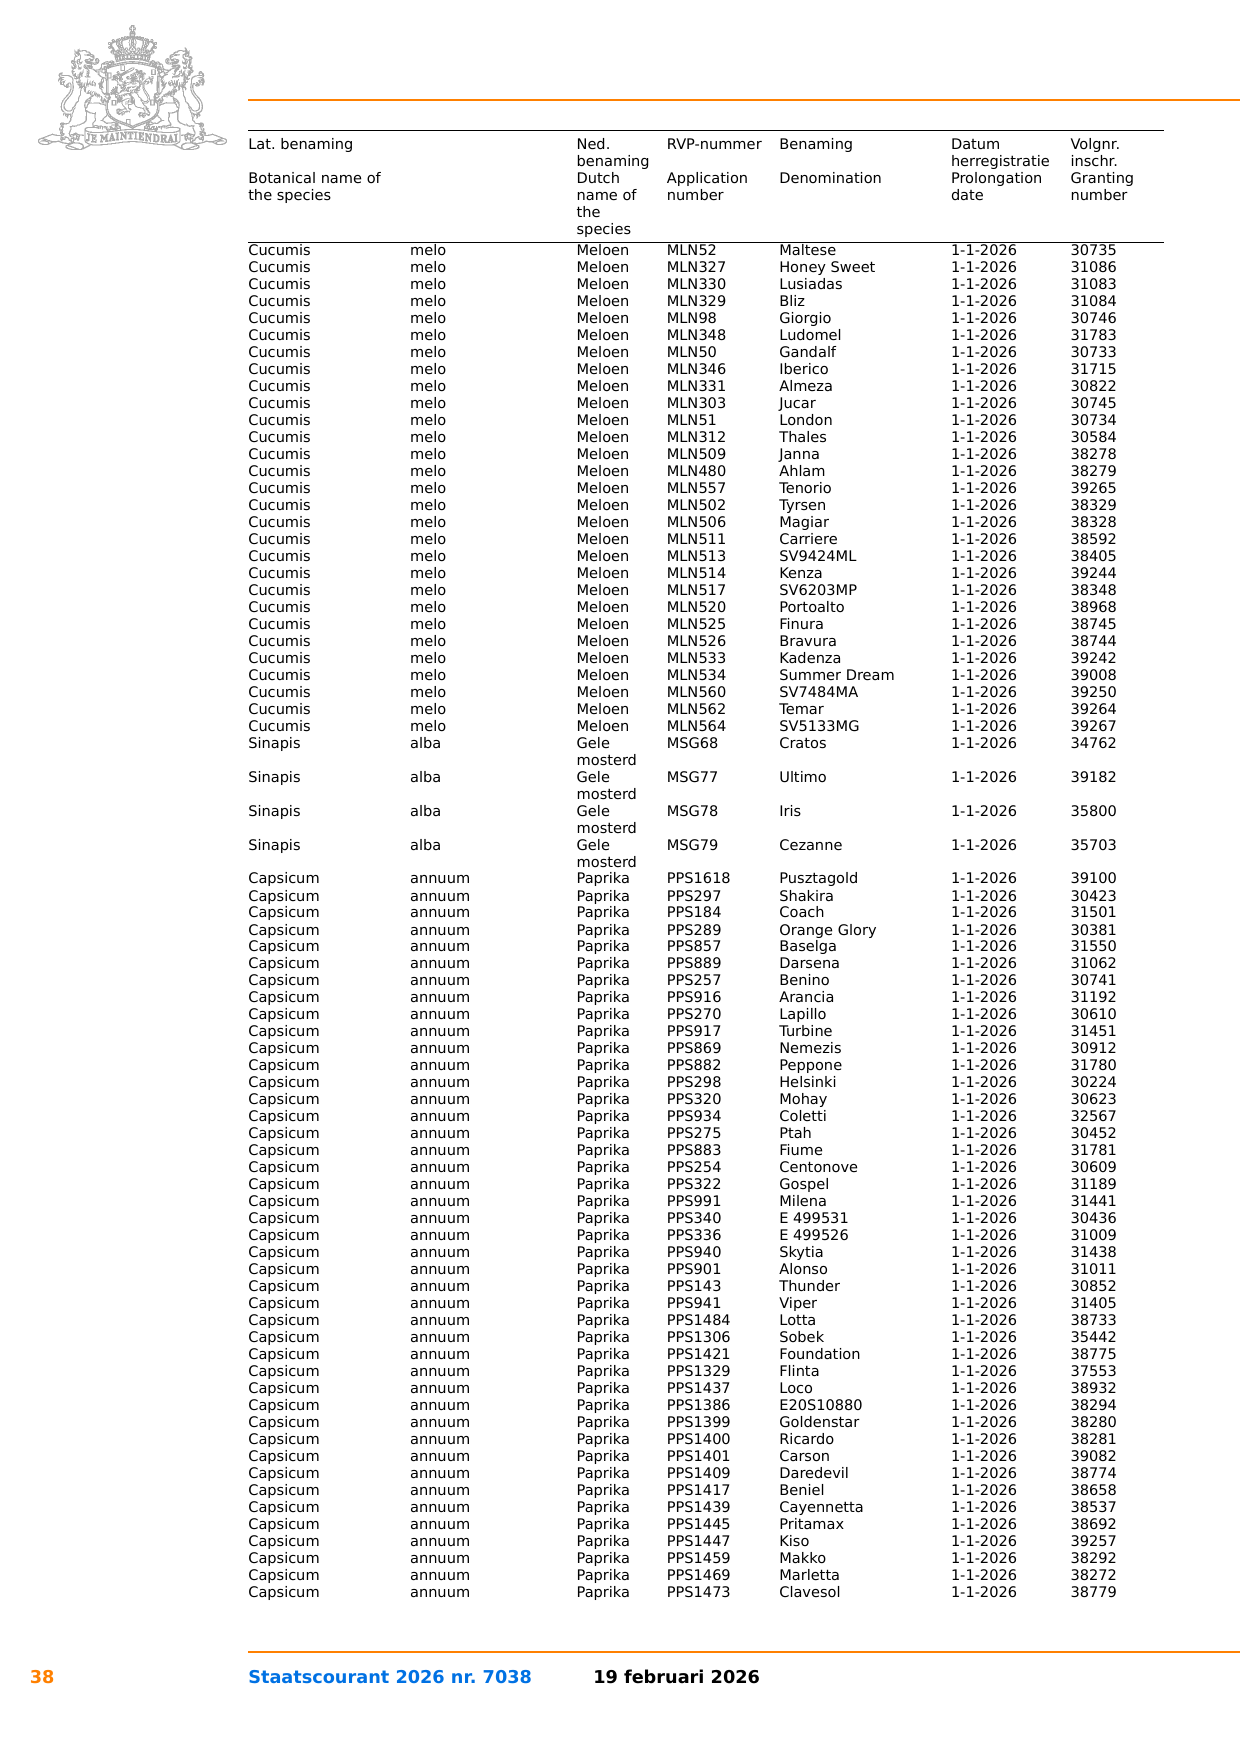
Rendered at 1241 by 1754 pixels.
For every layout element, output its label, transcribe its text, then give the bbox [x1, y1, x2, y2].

table_cell melo [404, 599, 570, 616]
table_cell PPS254 [661, 1159, 773, 1176]
table_cell PPS901 [661, 1261, 773, 1278]
table_cell PPS275 [661, 1125, 773, 1142]
table_cell Baselga [773, 938, 945, 955]
table_cell Meloen [570, 446, 661, 463]
table_cell 30741 [1065, 972, 1163, 989]
table_cell 1-1-2026 [945, 955, 1064, 972]
table_cell PPS941 [661, 1295, 773, 1312]
table_cell MLN564 [661, 718, 773, 734]
table_cell melo [404, 259, 570, 276]
table_cell Paprika [570, 1346, 661, 1363]
table_cell 1-1-2026 [945, 1550, 1064, 1567]
table_cell 1-1-2026 [945, 480, 1064, 497]
table_cell 1-1-2026 [945, 870, 1064, 887]
table_cell annuum [404, 1108, 570, 1125]
table_cell Sinapis [248, 769, 404, 802]
table_cell Capsicum [248, 1074, 404, 1091]
table_cell MLN562 [661, 701, 773, 718]
table_cell MLN51 [661, 412, 773, 429]
table_cell PPS1618 [661, 870, 773, 887]
table_cell Cucumis [248, 463, 404, 480]
table_cell London [773, 412, 945, 429]
table_cell Cucumis [248, 378, 404, 395]
table_cell Paprika [570, 888, 661, 904]
table_cell Capsicum [248, 989, 404, 1006]
table_cell 38329 [1065, 497, 1163, 514]
table_cell Iberico [773, 361, 945, 378]
table_cell PPS322 [661, 1176, 773, 1193]
table_cell Capsicum [248, 1363, 404, 1380]
table_cell Paprika [570, 1040, 661, 1057]
table_cell Shakira [773, 888, 945, 904]
table_cell Capsicum [248, 1448, 404, 1465]
table_cell 1-1-2026 [945, 1346, 1064, 1363]
table_cell Bravura [773, 633, 945, 650]
table_cell annuum [404, 1584, 570, 1601]
table_cell Paprika [570, 921, 661, 938]
table_cell Prolongation date [945, 170, 1064, 242]
table_cell 1-1-2026 [945, 1363, 1064, 1380]
table_cell annuum [404, 904, 570, 921]
table_cell Helsinki [773, 1074, 945, 1091]
table_cell Viper [773, 1295, 945, 1312]
table_cell Capsicum [248, 1006, 404, 1023]
table_cell alba [404, 836, 570, 870]
table_cell Loco [773, 1380, 945, 1397]
table_cell 31451 [1065, 1023, 1163, 1040]
table_cell 38348 [1065, 582, 1163, 599]
table_cell 1-1-2026 [945, 582, 1064, 599]
table_cell MSG68 [661, 735, 773, 768]
table_cell 1-1-2026 [945, 327, 1064, 344]
table_cell Cucumis [248, 633, 404, 650]
table_cell Alonso [773, 1261, 945, 1278]
table_cell 1-1-2026 [945, 514, 1064, 531]
table_cell Dutch name of the species [570, 170, 661, 242]
table_cell Jucar [773, 395, 945, 412]
table_cell Cucumis [248, 565, 404, 582]
table_cell MLN525 [661, 616, 773, 633]
table_cell 31009 [1065, 1227, 1163, 1244]
table_cell 1-1-2026 [945, 938, 1064, 955]
table_cell melo [404, 463, 570, 480]
table_cell 31189 [1065, 1176, 1163, 1193]
table_cell Benino [773, 972, 945, 989]
table_cell 38692 [1065, 1516, 1163, 1533]
table_cell Capsicum [248, 1516, 404, 1533]
table_cell 1-1-2026 [945, 1414, 1064, 1431]
table_cell Cucumis [248, 310, 404, 327]
table_cell Paprika [570, 1074, 661, 1091]
table_cell 30735 [1065, 243, 1163, 259]
table_cell PPS1447 [661, 1533, 773, 1549]
table_cell melo [404, 667, 570, 684]
table_cell Capsicum [248, 1108, 404, 1125]
table_cell Paprika [570, 1295, 661, 1312]
table_cell annuum [404, 1465, 570, 1482]
table_cell PPS1401 [661, 1448, 773, 1465]
table_cell Paprika [570, 1176, 661, 1193]
table_cell Almeza [773, 378, 945, 395]
table_cell 1-1-2026 [945, 259, 1064, 276]
table_cell 37553 [1065, 1363, 1163, 1380]
table_cell 38537 [1065, 1499, 1163, 1516]
table_cell Granting number [1065, 170, 1163, 242]
table_cell Paprika [570, 1193, 661, 1210]
table_header Lat. benaming [248, 131, 404, 169]
table_cell Flinta [773, 1363, 945, 1380]
table_cell alba [404, 769, 570, 802]
table_cell 1-1-2026 [945, 1006, 1064, 1023]
table_cell Carson [773, 1448, 945, 1465]
table_cell MLN312 [661, 429, 773, 446]
table_cell annuum [404, 1057, 570, 1074]
table_cell 38658 [1065, 1482, 1163, 1499]
table_cell 1-1-2026 [945, 667, 1064, 684]
table_cell Turbine [773, 1023, 945, 1040]
table_cell Lotta [773, 1312, 945, 1329]
table_cell 1-1-2026 [945, 1329, 1064, 1346]
table_cell annuum [404, 938, 570, 955]
table_cell annuum [404, 1448, 570, 1465]
table_cell PPS340 [661, 1210, 773, 1227]
table_cell 1-1-2026 [945, 1142, 1064, 1159]
picture [38, 25, 227, 150]
table_cell MSG77 [661, 769, 773, 802]
table_cell 1-1-2026 [945, 361, 1064, 378]
table_cell Foundation [773, 1346, 945, 1363]
table_cell 30381 [1065, 921, 1163, 938]
table_cell PPS298 [661, 1074, 773, 1091]
table_cell Makko [773, 1550, 945, 1567]
table_cell Meloen [570, 684, 661, 701]
table_cell 1-1-2026 [945, 548, 1064, 565]
table_cell Finura [773, 616, 945, 633]
table_cell annuum [404, 1159, 570, 1176]
table_cell 1-1-2026 [945, 1465, 1064, 1482]
table_cell 38779 [1065, 1584, 1163, 1601]
table_header Volgnr. inschr. [1065, 131, 1163, 169]
table_header Ned. benaming [570, 131, 661, 169]
table_cell 38744 [1065, 633, 1163, 650]
table_cell 1-1-2026 [945, 1312, 1064, 1329]
table_cell 34762 [1065, 735, 1163, 768]
table_cell 38281 [1065, 1431, 1163, 1448]
table_cell melo [404, 395, 570, 412]
table_cell 31192 [1065, 989, 1163, 1006]
table_cell Application number [661, 170, 773, 242]
table_cell 39100 [1065, 870, 1163, 887]
table_cell 1-1-2026 [945, 803, 1064, 836]
table_cell Meloen [570, 514, 661, 531]
table_cell Capsicum [248, 1312, 404, 1329]
table_cell 1-1-2026 [945, 1108, 1064, 1125]
table_cell PPS320 [661, 1091, 773, 1108]
table_cell Bliz [773, 293, 945, 310]
table_cell 30436 [1065, 1210, 1163, 1227]
table_cell Cucumis [248, 531, 404, 548]
table_cell MLN330 [661, 276, 773, 293]
table_cell Cucumis [248, 276, 404, 293]
table_cell Paprika [570, 1550, 661, 1567]
table_cell annuum [404, 1499, 570, 1516]
table_cell Meloen [570, 497, 661, 514]
table_cell MLN514 [661, 565, 773, 582]
table_cell Cucumis [248, 259, 404, 276]
table_cell Capsicum [248, 1465, 404, 1482]
table_cell melo [404, 446, 570, 463]
table_cell Paprika [570, 1159, 661, 1176]
table_cell Meloen [570, 378, 661, 395]
table_cell 1-1-2026 [945, 1431, 1064, 1448]
table_cell Capsicum [248, 955, 404, 972]
table_cell 1-1-2026 [945, 531, 1064, 548]
table_cell Meloen [570, 259, 661, 276]
table_cell Orange Glory [773, 921, 945, 938]
table_cell Cucumis [248, 293, 404, 310]
table_cell Magiar [773, 514, 945, 531]
table_cell 1-1-2026 [945, 972, 1064, 989]
table_cell Gele mosterd [570, 803, 661, 836]
table_cell PPS857 [661, 938, 773, 955]
table_cell Meloen [570, 599, 661, 616]
table_cell 1-1-2026 [945, 599, 1064, 616]
table_cell 1-1-2026 [945, 378, 1064, 395]
table_header [404, 131, 570, 169]
table_cell PPS1399 [661, 1414, 773, 1431]
table_cell Cucumis [248, 243, 404, 259]
table_cell 35442 [1065, 1329, 1163, 1346]
table_cell Capsicum [248, 1193, 404, 1210]
table_cell Paprika [570, 1499, 661, 1516]
table_cell 30912 [1065, 1040, 1163, 1057]
table_cell annuum [404, 1006, 570, 1023]
table_cell Capsicum [248, 1210, 404, 1227]
table_cell MSG79 [661, 836, 773, 870]
table_cell MLN52 [661, 243, 773, 259]
table_cell annuum [404, 1023, 570, 1040]
table_cell Skytia [773, 1244, 945, 1261]
table_cell Ricardo [773, 1431, 945, 1448]
table_cell melo [404, 531, 570, 548]
table_cell Paprika [570, 904, 661, 921]
table_cell Capsicum [248, 1397, 404, 1414]
table_cell annuum [404, 870, 570, 887]
table_cell 1-1-2026 [945, 1533, 1064, 1549]
table_cell Arancia [773, 989, 945, 1006]
table_cell Cucumis [248, 684, 404, 701]
table_cell Paprika [570, 870, 661, 887]
table_cell 31084 [1065, 293, 1163, 310]
table_cell annuum [404, 955, 570, 972]
table_cell 31083 [1065, 276, 1163, 293]
table_cell melo [404, 429, 570, 446]
table_cell SV5133MG [773, 718, 945, 734]
table_cell 1-1-2026 [945, 735, 1064, 768]
table_cell annuum [404, 1397, 570, 1414]
table_cell 1-1-2026 [945, 310, 1064, 327]
table_cell 1-1-2026 [945, 888, 1064, 904]
table_cell MLN509 [661, 446, 773, 463]
table_cell 38932 [1065, 1380, 1163, 1397]
table_cell 31441 [1065, 1193, 1163, 1210]
table_cell 31011 [1065, 1261, 1163, 1278]
table_cell Meloen [570, 243, 661, 259]
table_cell annuum [404, 1227, 570, 1244]
table_cell 1-1-2026 [945, 1210, 1064, 1227]
table_cell 31062 [1065, 955, 1163, 972]
table_cell Pritamax [773, 1516, 945, 1533]
table_cell 1-1-2026 [945, 1074, 1064, 1091]
table_cell Capsicum [248, 1533, 404, 1549]
table_cell 1-1-2026 [945, 1397, 1064, 1414]
table_cell Ptah [773, 1125, 945, 1142]
table_cell 1-1-2026 [945, 718, 1064, 734]
table_cell 1-1-2026 [945, 497, 1064, 514]
table_cell Thunder [773, 1278, 945, 1295]
table_cell MLN534 [661, 667, 773, 684]
table_cell annuum [404, 1261, 570, 1278]
table_cell melo [404, 650, 570, 667]
table_cell 1-1-2026 [945, 701, 1064, 718]
table_cell melo [404, 684, 570, 701]
table_cell PPS1439 [661, 1499, 773, 1516]
table_cell Paprika [570, 989, 661, 1006]
table_cell 1-1-2026 [945, 565, 1064, 582]
table_cell 1-1-2026 [945, 1278, 1064, 1295]
table_cell Kenza [773, 565, 945, 582]
table_cell Honey Sweet [773, 259, 945, 276]
table_cell 39250 [1065, 684, 1163, 701]
table_cell Paprika [570, 1414, 661, 1431]
table_cell Meloen [570, 565, 661, 582]
table_cell PPS869 [661, 1040, 773, 1057]
table_cell Paprika [570, 1261, 661, 1278]
table_cell MLN98 [661, 310, 773, 327]
table_cell PPS1469 [661, 1567, 773, 1583]
table_cell Paprika [570, 1278, 661, 1295]
table_cell MSG78 [661, 803, 773, 836]
table_cell 1-1-2026 [945, 1499, 1064, 1516]
table_cell annuum [404, 888, 570, 904]
table_cell 30746 [1065, 310, 1163, 327]
table_cell Paprika [570, 1397, 661, 1414]
table_cell 38272 [1065, 1567, 1163, 1583]
table_cell 39267 [1065, 718, 1163, 734]
table_cell Capsicum [248, 1567, 404, 1583]
table_cell MLN526 [661, 633, 773, 650]
table_cell Centonove [773, 1159, 945, 1176]
table_cell Paprika [570, 1057, 661, 1074]
table_cell annuum [404, 1074, 570, 1091]
table_cell 1-1-2026 [945, 395, 1064, 412]
table_cell annuum [404, 1482, 570, 1499]
table_cell 35800 [1065, 803, 1163, 836]
table_cell MLN327 [661, 259, 773, 276]
table_cell Carriere [773, 531, 945, 548]
table_cell PPS143 [661, 1278, 773, 1295]
table_cell Fiume [773, 1142, 945, 1159]
table_cell Cucumis [248, 361, 404, 378]
table_cell PPS257 [661, 972, 773, 989]
table_cell Capsicum [248, 1431, 404, 1448]
table_cell 30610 [1065, 1006, 1163, 1023]
table_cell melo [404, 514, 570, 531]
table_cell Capsicum [248, 1244, 404, 1261]
table_cell Cezanne [773, 836, 945, 870]
table_cell PPS1445 [661, 1516, 773, 1533]
table_cell Cucumis [248, 344, 404, 361]
table_cell Meloen [570, 718, 661, 734]
table_cell Capsicum [248, 1091, 404, 1108]
table_cell alba [404, 735, 570, 768]
table_cell Meloen [570, 582, 661, 599]
table_cell 38745 [1065, 616, 1163, 633]
table_cell PPS934 [661, 1108, 773, 1125]
table_cell Paprika [570, 1006, 661, 1023]
table_cell 38279 [1065, 463, 1163, 480]
table_cell 30822 [1065, 378, 1163, 395]
table_cell alba [404, 803, 570, 836]
table_cell Cucumis [248, 412, 404, 429]
table_cell melo [404, 412, 570, 429]
table_cell 35703 [1065, 836, 1163, 870]
table_cell Meloen [570, 276, 661, 293]
table_cell 38294 [1065, 1397, 1163, 1414]
table_cell MLN533 [661, 650, 773, 667]
table_cell Capsicum [248, 1584, 404, 1601]
table_cell Botanical name of the species [248, 170, 404, 242]
table_cell PPS270 [661, 1006, 773, 1023]
table_cell Temar [773, 701, 945, 718]
table_cell Cucumis [248, 599, 404, 616]
table_cell annuum [404, 1516, 570, 1533]
table_cell Paprika [570, 1431, 661, 1448]
table_cell annuum [404, 1380, 570, 1397]
table_cell Lapillo [773, 1006, 945, 1023]
table_cell MLN502 [661, 497, 773, 514]
table_cell MLN303 [661, 395, 773, 412]
table_cell annuum [404, 989, 570, 1006]
table_cell Coletti [773, 1108, 945, 1125]
table_cell 1-1-2026 [945, 1125, 1064, 1142]
table_cell 31780 [1065, 1057, 1163, 1074]
table_cell Capsicum [248, 1346, 404, 1363]
table_cell MLN517 [661, 582, 773, 599]
table_cell PPS1386 [661, 1397, 773, 1414]
table_cell Summer Dream [773, 667, 945, 684]
table_cell SV6203MP [773, 582, 945, 599]
table_cell Paprika [570, 938, 661, 955]
table_cell 1-1-2026 [945, 276, 1064, 293]
table_cell Meloen [570, 616, 661, 633]
table_cell Cayennetta [773, 1499, 945, 1516]
table_cell 1-1-2026 [945, 921, 1064, 938]
table_cell Marletta [773, 1567, 945, 1583]
table_cell Meloen [570, 531, 661, 548]
table_cell 1-1-2026 [945, 1023, 1064, 1040]
table_cell Peppone [773, 1057, 945, 1074]
table_cell Capsicum [248, 921, 404, 938]
table_cell Daredevil [773, 1465, 945, 1482]
table_cell melo [404, 616, 570, 633]
table_cell annuum [404, 1278, 570, 1295]
table_cell Mohay [773, 1091, 945, 1108]
table_cell Thales [773, 429, 945, 446]
table_cell annuum [404, 1176, 570, 1193]
table_cell annuum [404, 1125, 570, 1142]
table_cell 1-1-2026 [945, 1448, 1064, 1465]
table_cell 30224 [1065, 1074, 1163, 1091]
table_cell MLN329 [661, 293, 773, 310]
table_cell Meloen [570, 344, 661, 361]
table_cell Paprika [570, 1533, 661, 1549]
table_cell 1-1-2026 [945, 1261, 1064, 1278]
table_cell Cucumis [248, 667, 404, 684]
table_cell melo [404, 378, 570, 395]
table_cell Cucumis [248, 718, 404, 734]
table_cell Capsicum [248, 1057, 404, 1074]
table_cell Paprika [570, 1584, 661, 1601]
table_cell 39008 [1065, 667, 1163, 684]
table_cell Cucumis [248, 701, 404, 718]
table_cell melo [404, 701, 570, 718]
table_cell Capsicum [248, 1159, 404, 1176]
table_cell PPS1484 [661, 1312, 773, 1329]
table_cell 1-1-2026 [945, 1193, 1064, 1210]
table_cell melo [404, 497, 570, 514]
table_cell melo [404, 480, 570, 497]
table_cell melo [404, 243, 570, 259]
table_cell 1-1-2026 [945, 1091, 1064, 1108]
table_cell PPS1417 [661, 1482, 773, 1499]
table_cell E20S10880 [773, 1397, 945, 1414]
table_cell 1-1-2026 [945, 1227, 1064, 1244]
table_cell PPS882 [661, 1057, 773, 1074]
table_cell 31781 [1065, 1142, 1163, 1159]
table_cell Iris [773, 803, 945, 836]
table_cell Paprika [570, 1448, 661, 1465]
table_cell MLN560 [661, 684, 773, 701]
table_cell PPS1421 [661, 1346, 773, 1363]
table_cell MLN331 [661, 378, 773, 395]
table_cell Lusiadas [773, 276, 945, 293]
table_cell annuum [404, 1091, 570, 1108]
table_cell PPS1437 [661, 1380, 773, 1397]
table_cell Cucumis [248, 497, 404, 514]
table_cell 1-1-2026 [945, 1040, 1064, 1057]
table_cell 32567 [1065, 1108, 1163, 1125]
table_cell 1-1-2026 [945, 1159, 1064, 1176]
table_cell PPS184 [661, 904, 773, 921]
table_cell Meloen [570, 701, 661, 718]
table_cell Gandalf [773, 344, 945, 361]
table_cell PPS1459 [661, 1550, 773, 1567]
table_cell melo [404, 310, 570, 327]
table_cell 31438 [1065, 1244, 1163, 1261]
table_cell MLN506 [661, 514, 773, 531]
table_cell Capsicum [248, 938, 404, 955]
table_cell Capsicum [248, 904, 404, 921]
table_cell Ultimo [773, 769, 945, 802]
table_cell 31086 [1065, 259, 1163, 276]
table_cell 30852 [1065, 1278, 1163, 1295]
table_cell Coach [773, 904, 945, 921]
table_cell 31550 [1065, 938, 1163, 955]
table_cell Cucumis [248, 480, 404, 497]
table_cell annuum [404, 1295, 570, 1312]
table_cell Capsicum [248, 888, 404, 904]
table_cell annuum [404, 1346, 570, 1363]
table_cell Pusztagold [773, 870, 945, 887]
table_cell Paprika [570, 1482, 661, 1499]
table_cell MLN557 [661, 480, 773, 497]
table_cell 1-1-2026 [945, 344, 1064, 361]
table_cell 30609 [1065, 1159, 1163, 1176]
table_cell Paprika [570, 955, 661, 972]
table_cell PPS1473 [661, 1584, 773, 1601]
table_cell 1-1-2026 [945, 904, 1064, 921]
table_cell Paprika [570, 1363, 661, 1380]
table_cell PPS883 [661, 1142, 773, 1159]
table_cell MLN513 [661, 548, 773, 565]
table_cell Paprika [570, 1023, 661, 1040]
table_cell 31405 [1065, 1295, 1163, 1312]
table_cell 1-1-2026 [945, 989, 1064, 1006]
table_cell 38405 [1065, 548, 1163, 565]
table_cell Nemezis [773, 1040, 945, 1057]
table_cell Meloen [570, 327, 661, 344]
table_cell Capsicum [248, 1040, 404, 1057]
table_cell annuum [404, 1329, 570, 1346]
table_cell 31501 [1065, 904, 1163, 921]
table_cell SV9424ML [773, 548, 945, 565]
table_cell 38968 [1065, 599, 1163, 616]
table_cell Ahlam [773, 463, 945, 480]
table_cell annuum [404, 921, 570, 938]
table_cell PPS1329 [661, 1363, 773, 1380]
table_cell Paprika [570, 1227, 661, 1244]
table_cell SV7484MA [773, 684, 945, 701]
table_cell 1-1-2026 [945, 1057, 1064, 1074]
table_cell Meloen [570, 429, 661, 446]
table_cell annuum [404, 1533, 570, 1549]
table_cell Kiso [773, 1533, 945, 1549]
table_cell 38592 [1065, 531, 1163, 548]
table_cell 30733 [1065, 344, 1163, 361]
table_cell Cucumis [248, 429, 404, 446]
table_cell Cucumis [248, 650, 404, 667]
table_cell Tyrsen [773, 497, 945, 514]
table_cell Meloen [570, 548, 661, 565]
table_cell Capsicum [248, 870, 404, 887]
table_cell 30584 [1065, 429, 1163, 446]
table_cell Meloen [570, 633, 661, 650]
table_cell 38733 [1065, 1312, 1163, 1329]
table_cell melo [404, 327, 570, 344]
table_cell 1-1-2026 [945, 293, 1064, 310]
table_cell Paprika [570, 1516, 661, 1533]
table_cell Cucumis [248, 548, 404, 565]
table_cell Milena [773, 1193, 945, 1210]
table_cell melo [404, 293, 570, 310]
table_cell Paprika [570, 1380, 661, 1397]
table_cell Darsena [773, 955, 945, 972]
table_cell annuum [404, 1210, 570, 1227]
table_cell Cucumis [248, 395, 404, 412]
table_cell 30734 [1065, 412, 1163, 429]
table_cell Clavesol [773, 1584, 945, 1601]
table_cell 30623 [1065, 1091, 1163, 1108]
table_cell Paprika [570, 1108, 661, 1125]
table_cell E 499526 [773, 1227, 945, 1244]
table_cell 1-1-2026 [945, 1482, 1064, 1499]
table_cell Janna [773, 446, 945, 463]
table_cell annuum [404, 1414, 570, 1431]
table_cell Cucumis [248, 514, 404, 531]
table_cell annuum [404, 1363, 570, 1380]
table_cell MLN511 [661, 531, 773, 548]
table_cell 1-1-2026 [945, 446, 1064, 463]
table_cell melo [404, 718, 570, 734]
table_cell Paprika [570, 1312, 661, 1329]
table_cell 39244 [1065, 565, 1163, 582]
table_cell PPS917 [661, 1023, 773, 1040]
table_cell Gele mosterd [570, 735, 661, 768]
table_cell Capsicum [248, 1227, 404, 1244]
table_cell Meloen [570, 650, 661, 667]
table_cell 1-1-2026 [945, 463, 1064, 480]
table_cell PPS297 [661, 888, 773, 904]
table_cell 30423 [1065, 888, 1163, 904]
table_cell 1-1-2026 [945, 1584, 1064, 1601]
table_cell Meloen [570, 395, 661, 412]
table_cell Meloen [570, 293, 661, 310]
table_cell 1-1-2026 [945, 1567, 1064, 1583]
table_cell MLN346 [661, 361, 773, 378]
table_cell MLN480 [661, 463, 773, 480]
table_cell 38775 [1065, 1346, 1163, 1363]
table_cell PPS991 [661, 1193, 773, 1210]
table_cell annuum [404, 1244, 570, 1261]
table_cell 1-1-2026 [945, 1244, 1064, 1261]
table_cell Gele mosterd [570, 836, 661, 870]
table_cell Cucumis [248, 582, 404, 599]
table_cell Meloen [570, 480, 661, 497]
table_cell 31783 [1065, 327, 1163, 344]
table_cell 1-1-2026 [945, 1516, 1064, 1533]
table_cell Sinapis [248, 836, 404, 870]
table_cell melo [404, 565, 570, 582]
table_cell Meloen [570, 463, 661, 480]
table_cell melo [404, 582, 570, 599]
table_cell 1-1-2026 [945, 243, 1064, 259]
table_cell Meloen [570, 412, 661, 429]
table_cell E 499531 [773, 1210, 945, 1227]
table_cell Capsicum [248, 1550, 404, 1567]
table_cell 39082 [1065, 1448, 1163, 1465]
table_cell annuum [404, 1550, 570, 1567]
table_cell Sinapis [248, 803, 404, 836]
table_cell annuum [404, 1312, 570, 1329]
table_cell Tenorio [773, 480, 945, 497]
table_cell 1-1-2026 [945, 1176, 1064, 1193]
table_cell melo [404, 276, 570, 293]
table_cell Kadenza [773, 650, 945, 667]
table_cell Sinapis [248, 735, 404, 768]
table_header Datum herregistratie [945, 131, 1064, 169]
table_cell 38280 [1065, 1414, 1163, 1431]
table_cell Capsicum [248, 1295, 404, 1312]
table_cell 1-1-2026 [945, 429, 1064, 446]
table_cell annuum [404, 1040, 570, 1057]
table_cell 1-1-2026 [945, 769, 1064, 802]
table_cell 38292 [1065, 1550, 1163, 1567]
table_cell melo [404, 633, 570, 650]
table_cell Capsicum [248, 1414, 404, 1431]
table_cell PPS1306 [661, 1329, 773, 1346]
table_cell PPS336 [661, 1227, 773, 1244]
table_cell PPS1400 [661, 1431, 773, 1448]
table_cell Meloen [570, 667, 661, 684]
table_cell Sobek [773, 1329, 945, 1346]
table_cell MLN348 [661, 327, 773, 344]
table_cell Portoalto [773, 599, 945, 616]
table_cell 39257 [1065, 1533, 1163, 1549]
table_cell PPS1409 [661, 1465, 773, 1482]
table_cell Gele mosterd [570, 769, 661, 802]
table_cell Capsicum [248, 972, 404, 989]
table_cell Goldenstar [773, 1414, 945, 1431]
table_cell Paprika [570, 1329, 661, 1346]
table_cell Maltese [773, 243, 945, 259]
table_cell Paprika [570, 1142, 661, 1159]
table_cell 1-1-2026 [945, 1380, 1064, 1397]
table_cell 38278 [1065, 446, 1163, 463]
table_cell 1-1-2026 [945, 836, 1064, 870]
table_cell melo [404, 548, 570, 565]
table_cell 1-1-2026 [945, 650, 1064, 667]
table_cell Cratos [773, 735, 945, 768]
table_cell 1-1-2026 [945, 412, 1064, 429]
table_cell annuum [404, 1567, 570, 1583]
table_cell PPS916 [661, 989, 773, 1006]
table_cell annuum [404, 972, 570, 989]
table_cell 30452 [1065, 1125, 1163, 1142]
table_cell annuum [404, 1193, 570, 1210]
table_cell Capsicum [248, 1499, 404, 1516]
table_cell 1-1-2026 [945, 616, 1064, 633]
table_cell annuum [404, 1142, 570, 1159]
table_cell Capsicum [248, 1023, 404, 1040]
table_cell 38774 [1065, 1465, 1163, 1482]
table_header Benaming [773, 131, 945, 169]
table_cell PPS889 [661, 955, 773, 972]
table_cell Paprika [570, 1091, 661, 1108]
table_cell [404, 170, 570, 242]
table_cell MLN520 [661, 599, 773, 616]
table_cell Capsicum [248, 1261, 404, 1278]
table_cell Paprika [570, 1567, 661, 1583]
table_cell Gospel [773, 1176, 945, 1193]
table_cell annuum [404, 1431, 570, 1448]
table_cell 1-1-2026 [945, 1295, 1064, 1312]
table_cell melo [404, 361, 570, 378]
table_cell Paprika [570, 1465, 661, 1482]
table_cell PPS940 [661, 1244, 773, 1261]
table_cell Giorgio [773, 310, 945, 327]
table_cell Cucumis [248, 446, 404, 463]
table_cell Capsicum [248, 1125, 404, 1142]
table_cell Cucumis [248, 327, 404, 344]
table_cell Capsicum [248, 1329, 404, 1346]
table_cell Paprika [570, 972, 661, 989]
table_cell melo [404, 344, 570, 361]
table_cell MLN50 [661, 344, 773, 361]
table_cell Capsicum [248, 1176, 404, 1193]
table_cell 30745 [1065, 395, 1163, 412]
table_cell Ludomel [773, 327, 945, 344]
table_cell Cucumis [248, 616, 404, 633]
table_cell 39182 [1065, 769, 1163, 802]
table_cell Meloen [570, 361, 661, 378]
table_header RVP-nummer [661, 131, 773, 169]
table_cell 39265 [1065, 480, 1163, 497]
table_cell Paprika [570, 1210, 661, 1227]
table_cell 31715 [1065, 361, 1163, 378]
table_cell PPS289 [661, 921, 773, 938]
table_cell Denomination [773, 170, 945, 242]
table_cell 1-1-2026 [945, 684, 1064, 701]
table_cell Capsicum [248, 1278, 404, 1295]
table_cell 1-1-2026 [945, 633, 1064, 650]
table_cell 39242 [1065, 650, 1163, 667]
table_cell Capsicum [248, 1482, 404, 1499]
table_cell Capsicum [248, 1142, 404, 1159]
table_cell 39264 [1065, 701, 1163, 718]
table_cell Capsicum [248, 1380, 404, 1397]
table_cell 38328 [1065, 514, 1163, 531]
table_cell Paprika [570, 1125, 661, 1142]
table_cell Meloen [570, 310, 661, 327]
table_cell Beniel [773, 1482, 945, 1499]
table_cell Paprika [570, 1244, 661, 1261]
